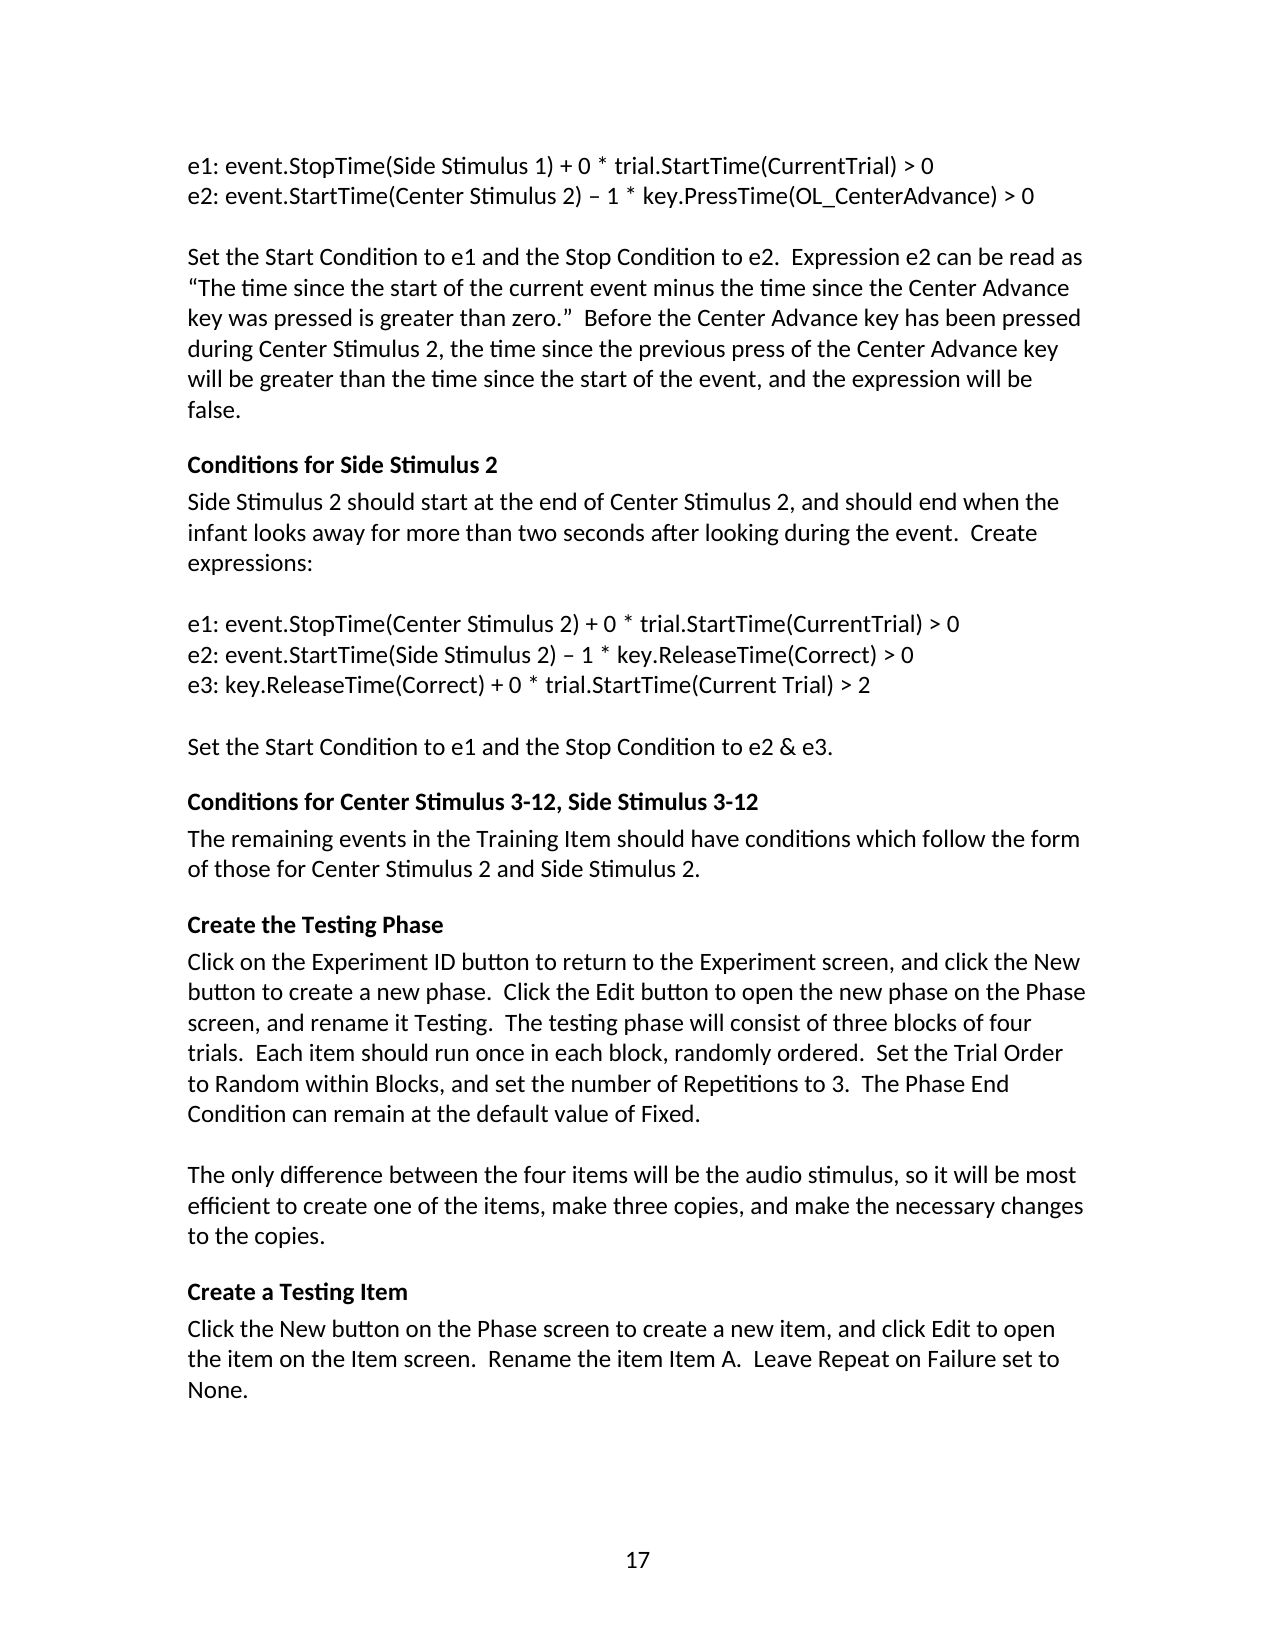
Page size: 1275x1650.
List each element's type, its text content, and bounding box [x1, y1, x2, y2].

text e1: event.StopTime(Center Stimulus 2) + 0 * trial.StartTime(CurrentTrial) > 0 [187, 608, 1087, 639]
text Click the New button on the Phase screen to create a new item, and click Edit to open the item on the Item screen. Rename the item Item A. Leave Repeat on Failure set to None. [187, 1313, 1087, 1404]
text e2: event.StartTime(Side Stimulus 2) – 1 * key.ReleaseTime(Correct) > 0 [187, 639, 1087, 669]
text e1: event.StopTime(Side Stimulus 1) + 0 * trial.StartTime(CurrentTrial) > 0 [187, 150, 1087, 181]
subtitle Create a Testing Item [187, 1276, 1087, 1306]
text Side Stimulus 2 should start at the end of Center Stimulus 2, and should end when the infant looks away for more than two seconds after looking during the event. Create expressions: [187, 486, 1087, 578]
subtitle Conditions for Center Stimulus 3-12, Side Stimulus 3-12 [187, 786, 1087, 817]
text The only difference between the four items will be the audio stimulus, so it will be most efficient to create one of the items, make three copies, and make the necessary changes to the copies. [187, 1159, 1087, 1251]
text e2: event.StartTime(Center Stimulus 2) – 1 * key.PressTime(OL_CenterAdvance) > 0 [187, 181, 1087, 211]
text The remaining events in the Training Item should have conditions which follow the form of those for Center Stimulus 2 and Side Stimulus 2. [187, 823, 1087, 884]
text Click on the Experiment ID button to return to the Experiment screen, and click the New button to create a new phase. Click the Edit button to open the new phase on the Phase screen, and rename it Testing. The testing phase will consist of three blocks of four trials. Each item should run once in each block, randomly ordered. Set the Trial Order to Random within Blocks, and set the number of Repetitions to 3. The Phase End Condition can remain at the default value of Fixed. [187, 946, 1087, 1129]
subtitle Create the Testing Phase [187, 909, 1087, 939]
subtitle Conditions for Side Stimulus 2 [187, 450, 1087, 480]
text e3: key.ReleaseTime(Correct) + 0 * trial.StartTime(Current Trial) > 2 [187, 669, 1087, 700]
text Set the Start Condition to e1 and the Stop Condition to e2. Expression e2 can be read as “The time since the start of the current event minus the time since the Center Advance key was pressed is greater than zero.” Before the Center Advance key has been pressed during Center Stimulus 2, the time since the previous press of the Center Advance key will be greater than the time since the start of the event, and the expression will be false. [187, 242, 1087, 425]
text Set the Start Condition to e1 and the Stop Condition to e2 & e3. [187, 731, 1087, 761]
